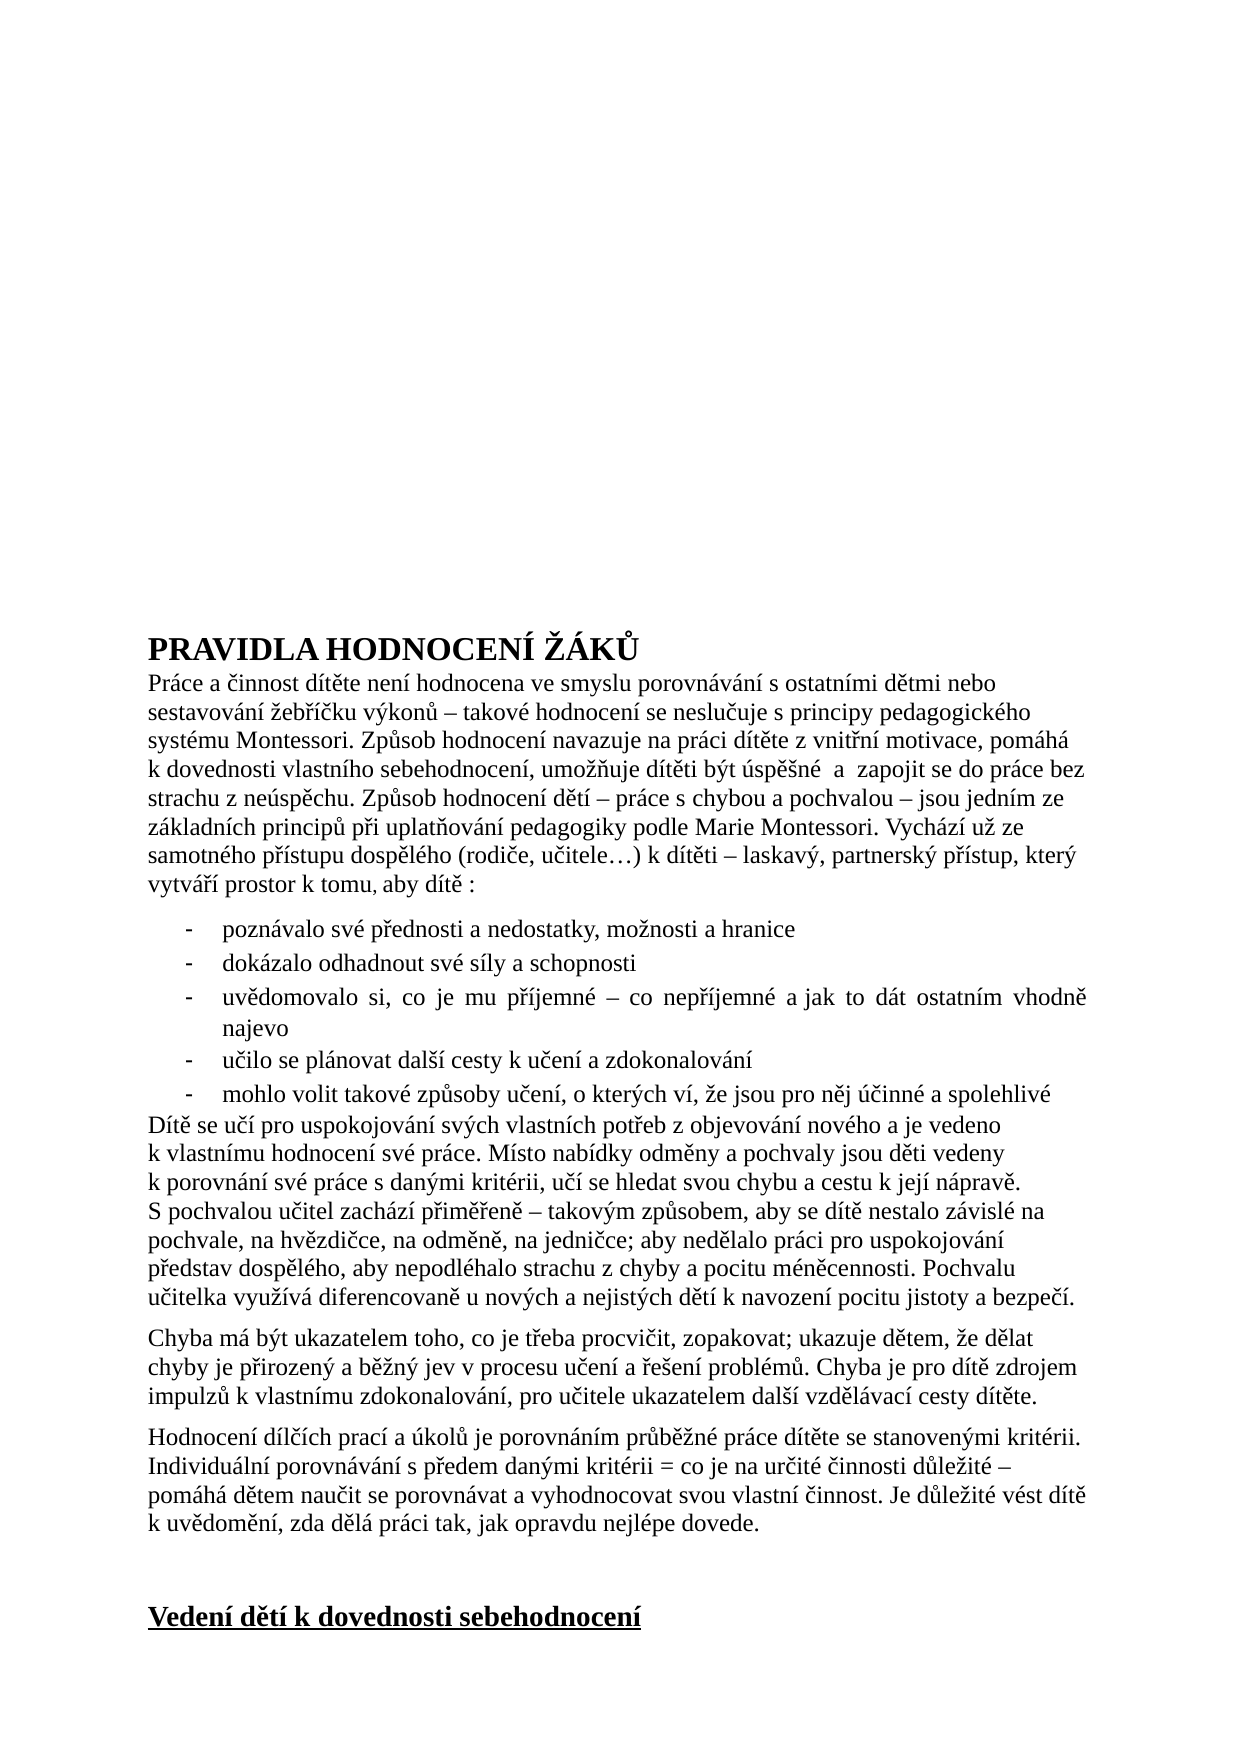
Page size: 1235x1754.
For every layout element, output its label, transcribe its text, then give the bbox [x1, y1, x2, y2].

list uvědomovalo si, co je mu příjemné – co nepříjemné a jak to dát ostatním vhodně najevo [185, 979, 1087, 1042]
list poznávalo své přednosti a nedostatky, možnosti a hranice [185, 911, 1087, 944]
text Dítě se učí pro uspokojování svých vlastních potřeb z objevování nového a je vedeno k vlastnímu hodnocení své práce. Místo nabídky odměny a pochvaly jsou děti vedeny k porovnání své práce s danými kritérii, učí se hledat svou chybu a cestu k její nápravě. S pochvalou učitel zachází přiměřeně – takovým způsobem, aby se dítě nestalo závislé na pochvale, na hvězdičce, na odměně, na jedničce; aby nedělalo práci pro uspokojování představ dospělého, aby nepodléhalo strachu z chyby a pocitu méněcennosti. Pochvalu učitelka využívá diferencovaně u nových a nejistých dětí k navození pocitu jistoty a bezpečí. [148, 1110, 1087, 1311]
text Vedení dětí k dovednosti sebehodnocení [148, 1599, 1087, 1632]
list dokázalo odhadnout své síly a schopnosti [185, 944, 1087, 979]
text Hodnocení dílčích prací a úkolů je porovnáním průběžné práce dítěte se stanovenými kritérii. Individuální porovnávání s předem danými kritérii = co je na určité činnosti důležité – pomáhá dětem naučit se porovnávat a vyhodnocovat svou vlastní činnost. Je důležité vést dítě k uvědomění, zda dělá práci tak, jak opravdu nejlépe dovede. [148, 1422, 1087, 1537]
text Práce a činnost dítěte není hodnocena ve smyslu porovnávání s ostatními dětmi nebo sestavování žebříčku výkonů – takové hodnocení se neslučuje s principy pedagogického systému Montessori. Způsob hodnocení navazuje na práci dítěte z vnitřní motivace, pomáhá k dovednosti vlastního sebehodnocení, umožňuje dítěti být úspěšné a zapojit se do práce bez strachu z neúspěchu. Způsob hodnocení dětí – práce s chybou a pochvalou – jsou jedním ze základních principů při uplatňování pedagogiky podle Marie Montessori. Vychází už ze samotného přístupu dospělého (rodiče, učitele…) k dítěti – laskavý, partnerský přístup, který vytváří prostor k tomu, aby dítě : [148, 668, 1087, 898]
list mohlo volit takové způsoby učení, o kterých ví, že jsou pro něj účinné a spolehlivé [185, 1076, 1087, 1110]
list učilo se plánovat další cesty k učení a zdokonalování [185, 1042, 1087, 1076]
text PRAVIDLA HODNOCENÍ ŽÁKŮ [148, 630, 1087, 668]
text Chyba má být ukazatelem toho, co je třeba procvičit, zopakovat; ukazuje dětem, že dělat chyby je přirozený a běžný jev v procesu učení a řešení problémů. Chyba je pro dítě zdrojem impulzů k vlastnímu zdokonalování, pro učitele ukazatelem další vzdělávací cesty dítěte. [148, 1323, 1087, 1410]
